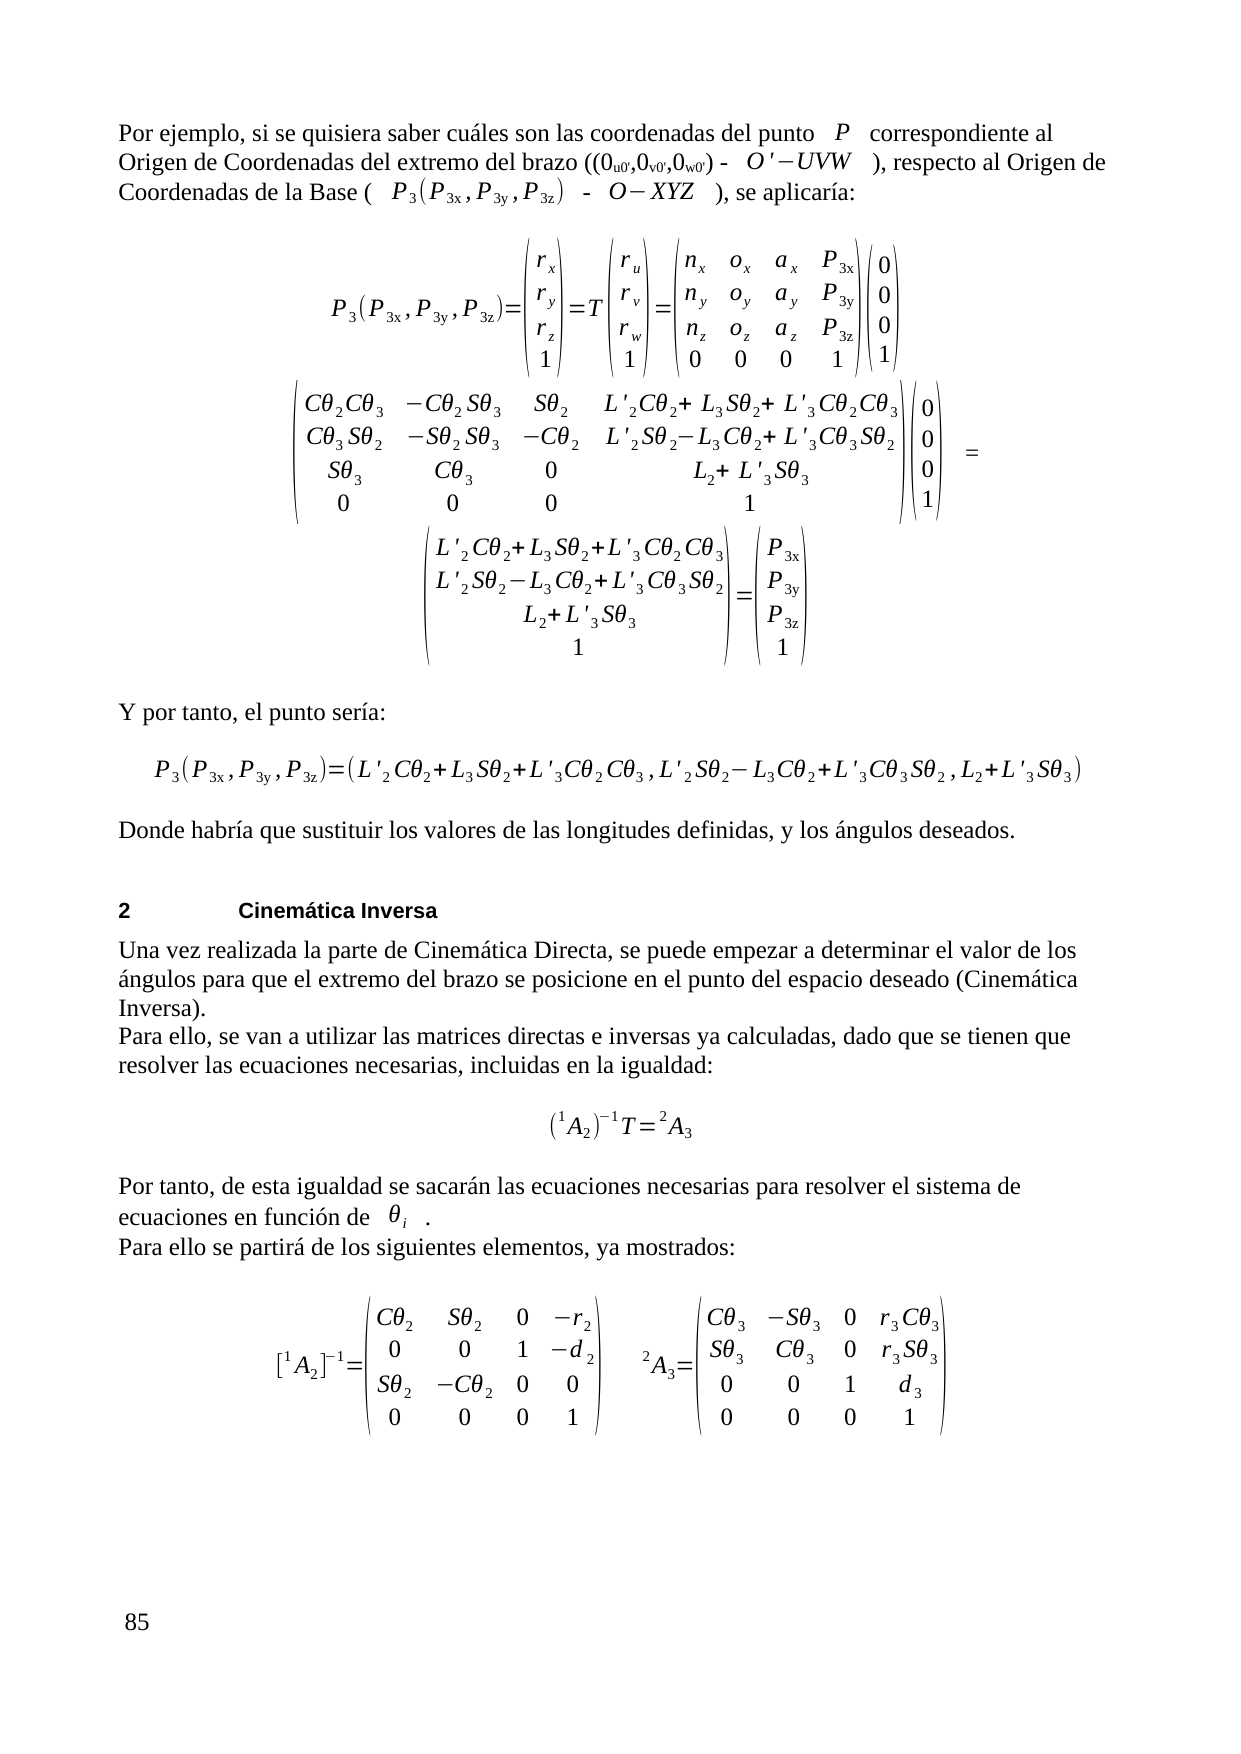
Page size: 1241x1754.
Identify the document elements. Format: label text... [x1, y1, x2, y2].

text Por tanto, de esta igualdad se sacarán las ecuaciones necesarias para resolver el sistema de ecuaciones en función de. [118, 1171, 1122, 1232]
text Para ello se partirá de los siguientes elementos, ya mostrados: [118, 1232, 1122, 1260]
text = [118, 380, 1122, 524]
text Donde habría que sustituir los valores de las longitudes definidas, y los ángulos deseados. [118, 815, 1122, 844]
subtitle Cinemática Inversa [118, 897, 1122, 923]
text Una vez realizada la parte de Cinemática Directa, se puede empezar a determinar el valor de los ángulos para que el extremo del brazo se posicione en el punto del espacio deseado (Cinemática Inversa). [118, 935, 1122, 1021]
text Para ello, se van a utilizar las matrices directas e inversas ya calculadas, dado que se tienen que resolver las ecuaciones necesarias, incluidas en la igualdad: [118, 1021, 1122, 1079]
text Y por tanto, el punto sería: [118, 697, 1122, 726]
text Por ejemplo, si se quisiera saber cuáles son las coordenadas del puntocorrespondiente al Origen de Coordenadas del extremo del brazo ((0u0',0v0',0w0') -), respecto al Origen de Coordenadas de la Base (-), se aplicaría: [118, 118, 1122, 208]
